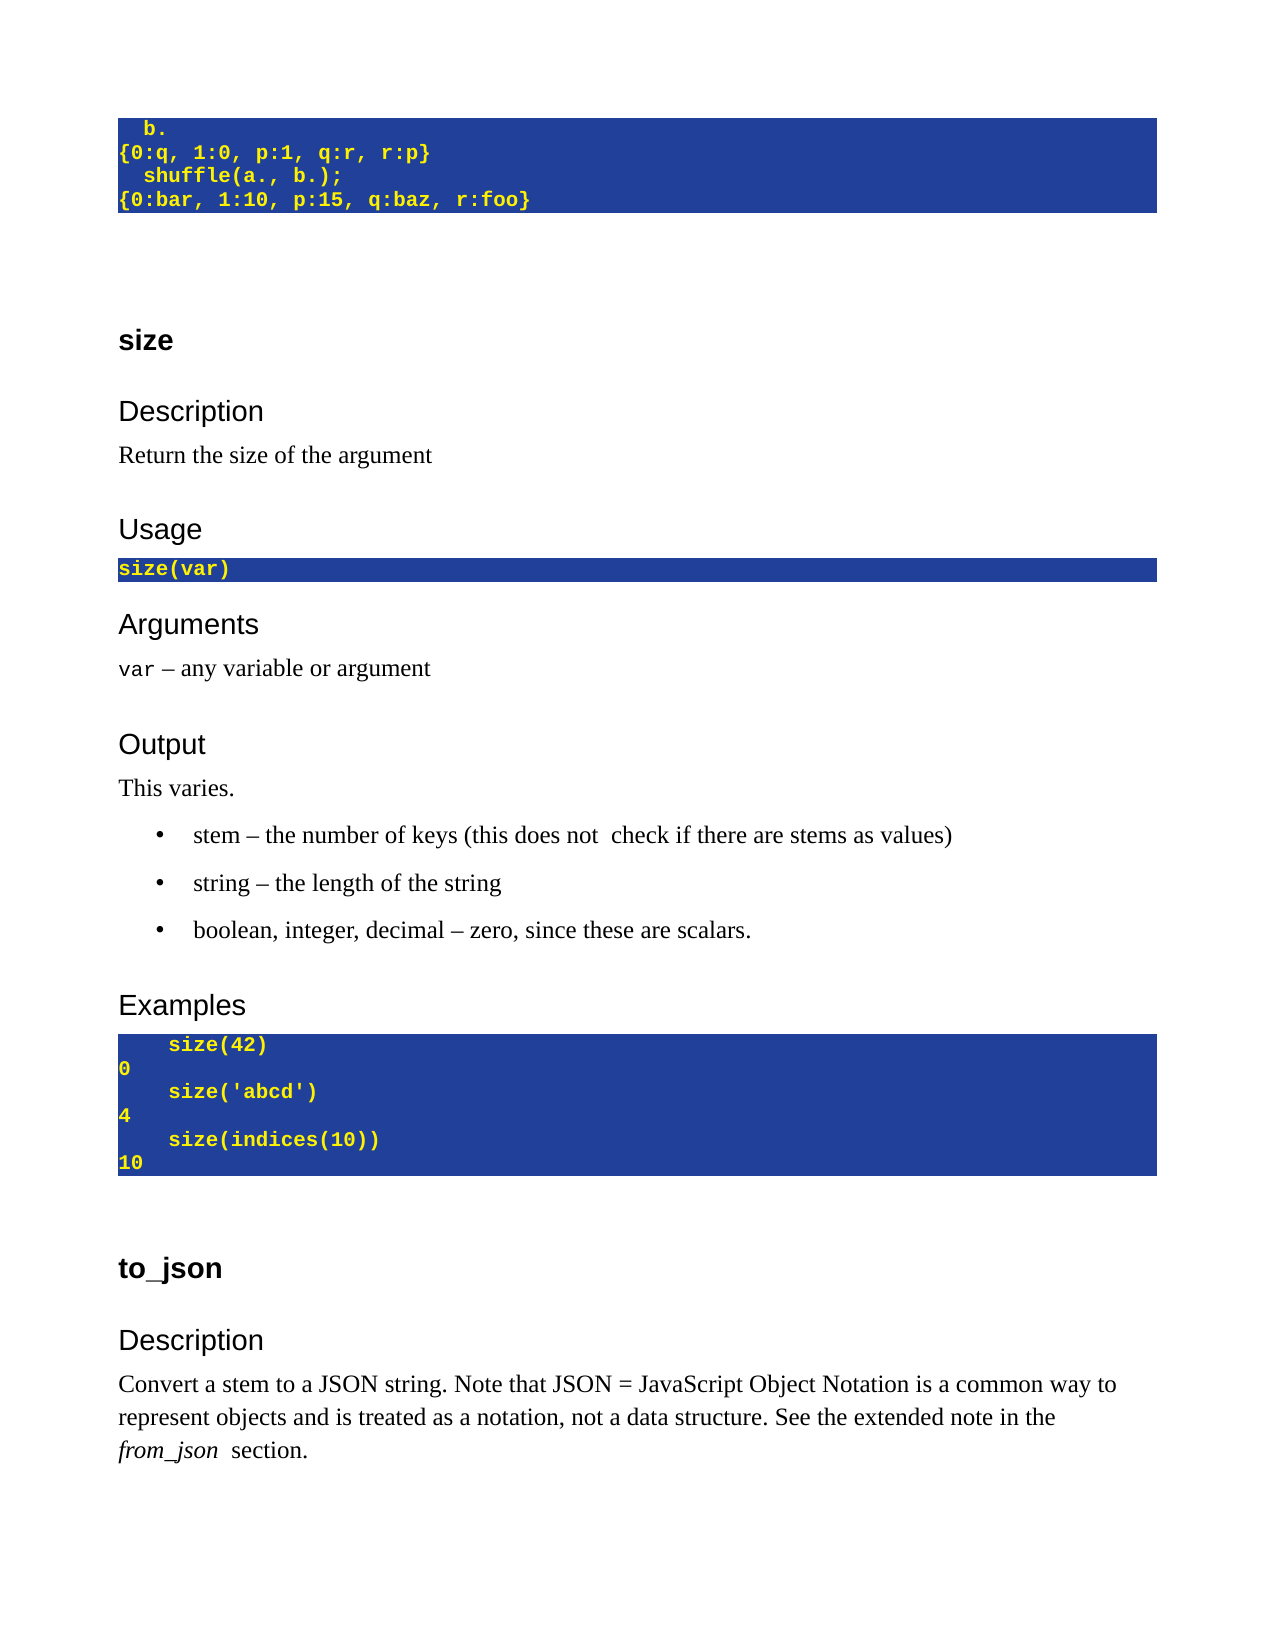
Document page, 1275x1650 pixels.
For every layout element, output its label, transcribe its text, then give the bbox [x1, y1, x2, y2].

text Return the size of the argument [118, 440, 1157, 468]
text 0 [118, 1058, 1157, 1081]
text var – any variable or argument [118, 653, 1157, 683]
text Convert a stem to a JSON string. Note that JSON = JavaScript Object Notation is a common way to represent objects and is treated as a notation, not a data structure. See the extended note in the from_json section. [118, 1369, 1157, 1464]
subtitle Arguments [118, 607, 1157, 641]
text size(indices(10)) [118, 1129, 1157, 1152]
text 10 [118, 1152, 1157, 1176]
subtitle Output [118, 727, 1157, 760]
text size(var) [118, 558, 1157, 582]
text size('abcd') [118, 1081, 1157, 1105]
text {0:q, 1:0, p:1, q:r, r:p} [118, 142, 1157, 165]
text b. [118, 118, 1157, 142]
subtitle Description [118, 1323, 1157, 1356]
text 4 [118, 1105, 1157, 1129]
text This varies. [118, 773, 1157, 801]
subtitle Description [118, 394, 1157, 427]
text shuffle(a., b.); [118, 165, 1157, 189]
subtitle Examples [118, 988, 1157, 1022]
text {0:bar, 1:10, p:15, q:baz, r:foo} [118, 189, 1157, 213]
list boolean, integer, decimal – zero, since these are scalars. [156, 916, 1157, 944]
subtitle size [118, 322, 1157, 356]
list stem – the number of keys (this does not check if there are stems as values) [156, 820, 1157, 849]
list string – the length of the string [156, 868, 1157, 897]
subtitle Usage [118, 512, 1157, 546]
subtitle to_json [118, 1251, 1157, 1285]
text size(42) [118, 1034, 1157, 1058]
